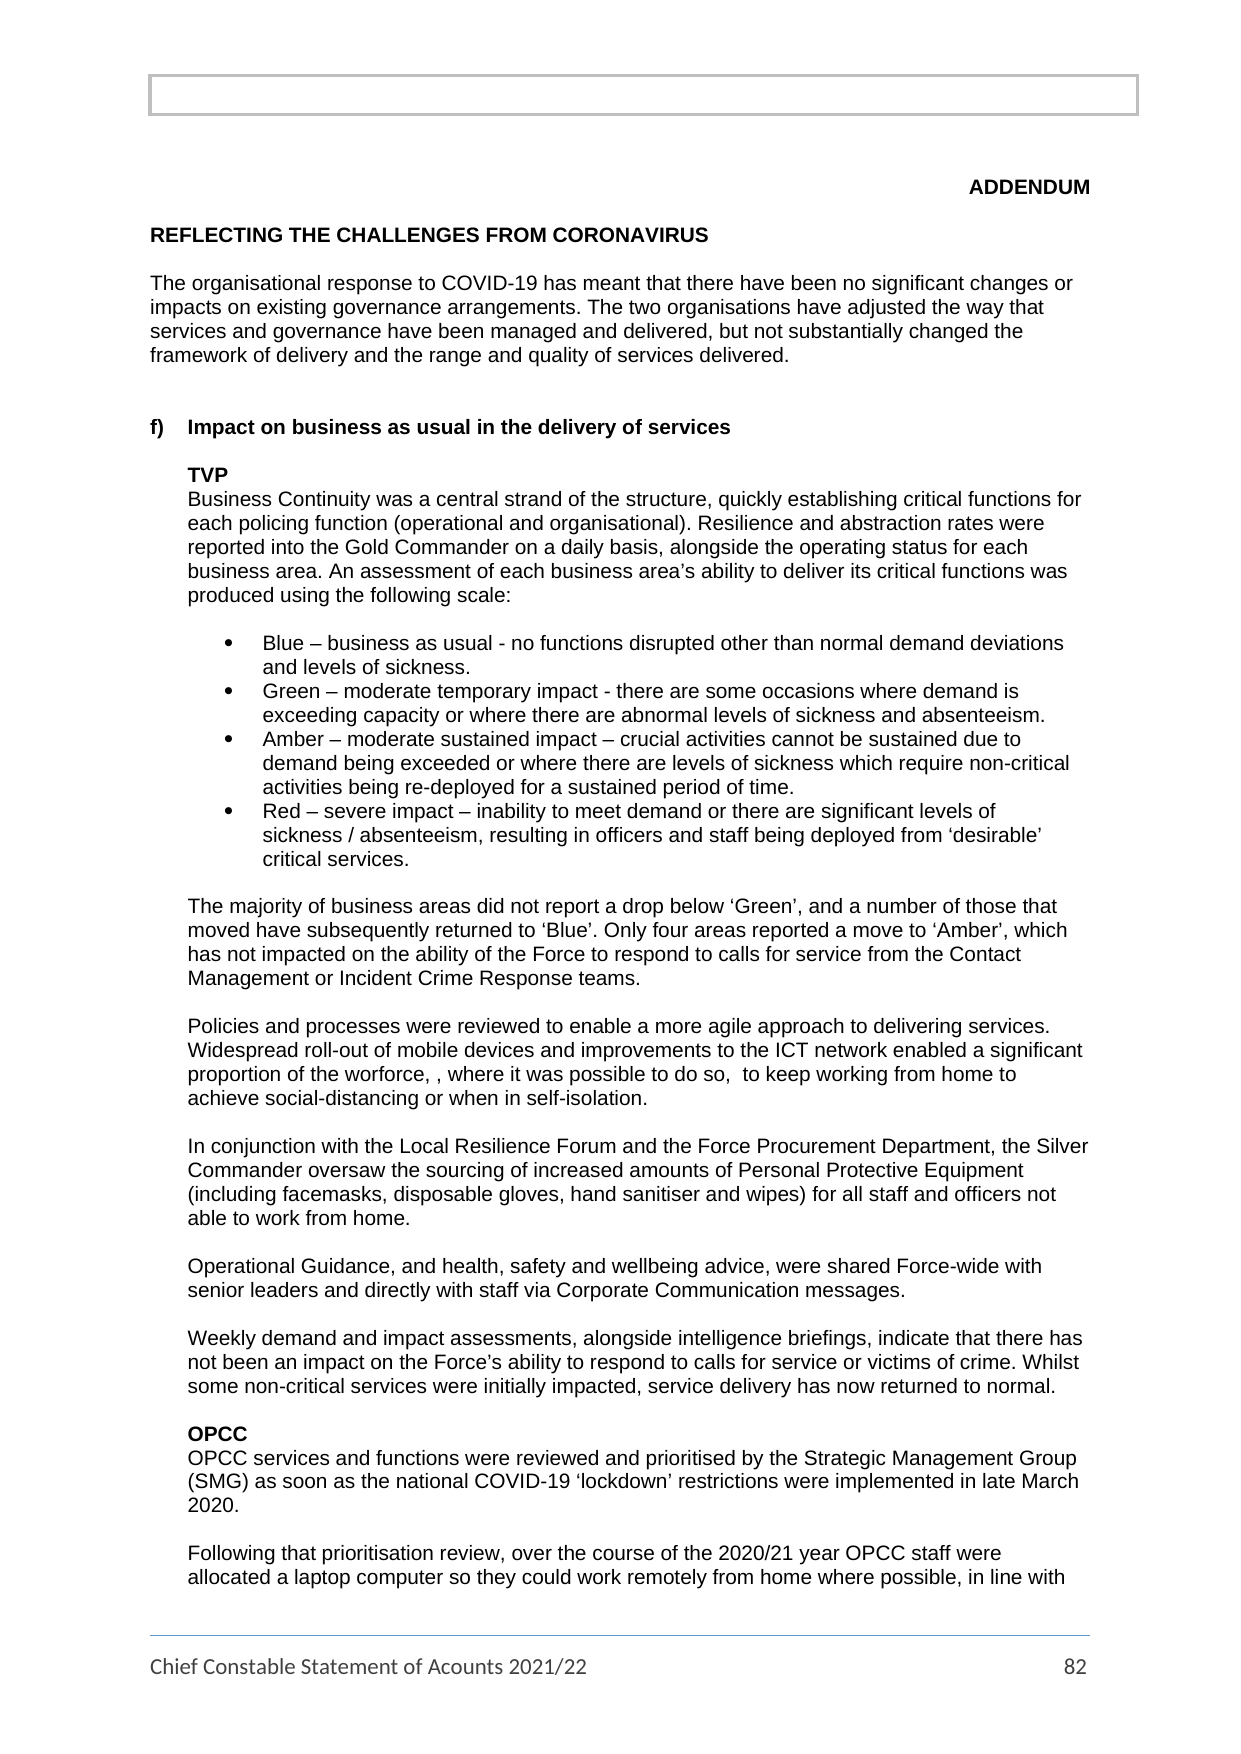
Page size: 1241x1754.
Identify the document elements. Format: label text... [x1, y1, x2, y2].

text In conjunction with the Local Resilience Forum and the Force Procurement Department, the Silver Commander oversaw the sourcing of increased amounts of Personal Protective Equipment (including facemasks, disposable gloves, hand sanitiser and wipes) for all staff and officers not able to work from home. [187, 1134, 1090, 1230]
text Business Continuity was a central strand of the structure, quickly establishing critical functions for each policing function (operational and organisational). Resilience and abstraction rates were reported into the Gold Commander on a daily basis, alongside the operating status for each business area. An assessment of each business area’s ability to deliver its critical functions was produced using the following scale: [187, 487, 1090, 606]
list Red – severe impact – inability to meet demand or there are significant levels of sickness / absenteeism, resulting in officers and staff being deployed from ‘desirable’ critical services. [225, 798, 1090, 870]
text Operational Guidance, and health, safety and wellbeing advice, were shared Force-wide with senior leaders and directly with staff via Corporate Communication messages. [187, 1254, 1090, 1302]
list Green – moderate temporary impact - there are some occasions where demand is exceeding capacity or where there are abnormal levels of sickness and absenteeism. [225, 678, 1090, 726]
text ADDENDUM [150, 175, 1090, 199]
list Impact on business as usual in the delivery of services [150, 415, 1090, 439]
text REFLECTING THE CHALLENGES FROM CORONAVIRUS [150, 223, 1090, 247]
text OPCC [187, 1421, 1090, 1445]
text TVP [187, 463, 1090, 487]
text The majority of business areas did not report a drop below ‘Green’, and a number of those that moved have subsequently returned to ‘Blue’. Only four areas reported a move to ‘Amber’, which has not impacted on the ability of the Force to respond to calls for service from the Contact Management or Incident Crime Response teams. [187, 894, 1090, 990]
list Amber – moderate sustained impact – crucial activities cannot be sustained due to demand being exceeded or where there are levels of sickness which require non-critical activities being re-deployed for a sustained period of time. [225, 726, 1090, 798]
text Policies and processes were reviewed to enable a more agile approach to delivering services. Widespread roll-out of mobile devices and improvements to the ICT network enabled a significant proportion of the worforce, , where it was possible to do so, to keep working from home to achieve social-distancing or when in self-isolation. [187, 1014, 1090, 1110]
text Following that prioritisation review, over the course of the 2020/21 year OPCC staff were allocated a laptop computer so they could work remotely from home where possible, in line with [187, 1541, 1090, 1589]
text OPCC services and functions were reviewed and prioritised by the Strategic Management Group (SMG) as soon as the national COVID-19 ‘lockdown’ restrictions were implemented in late March 2020. [187, 1445, 1090, 1517]
text The organisational response to COVID-19 has meant that there have been no significant changes or impacts on existing governance arrangements. The two organisations have adjusted the way that services and governance have been managed and delivered, but not substantially changed the framework of delivery and the range and quality of services delivered. [150, 271, 1090, 367]
text Weekly demand and impact assessments, alongside intelligence briefings, indicate that there has not been an impact on the Force’s ability to respond to calls for service or victims of crime. Whilst some non-critical services were initially impacted, service delivery has now returned to normal. [187, 1326, 1090, 1397]
list Blue – business as usual - no functions disrupted other than normal demand deviations and levels of sickness. [225, 630, 1090, 678]
